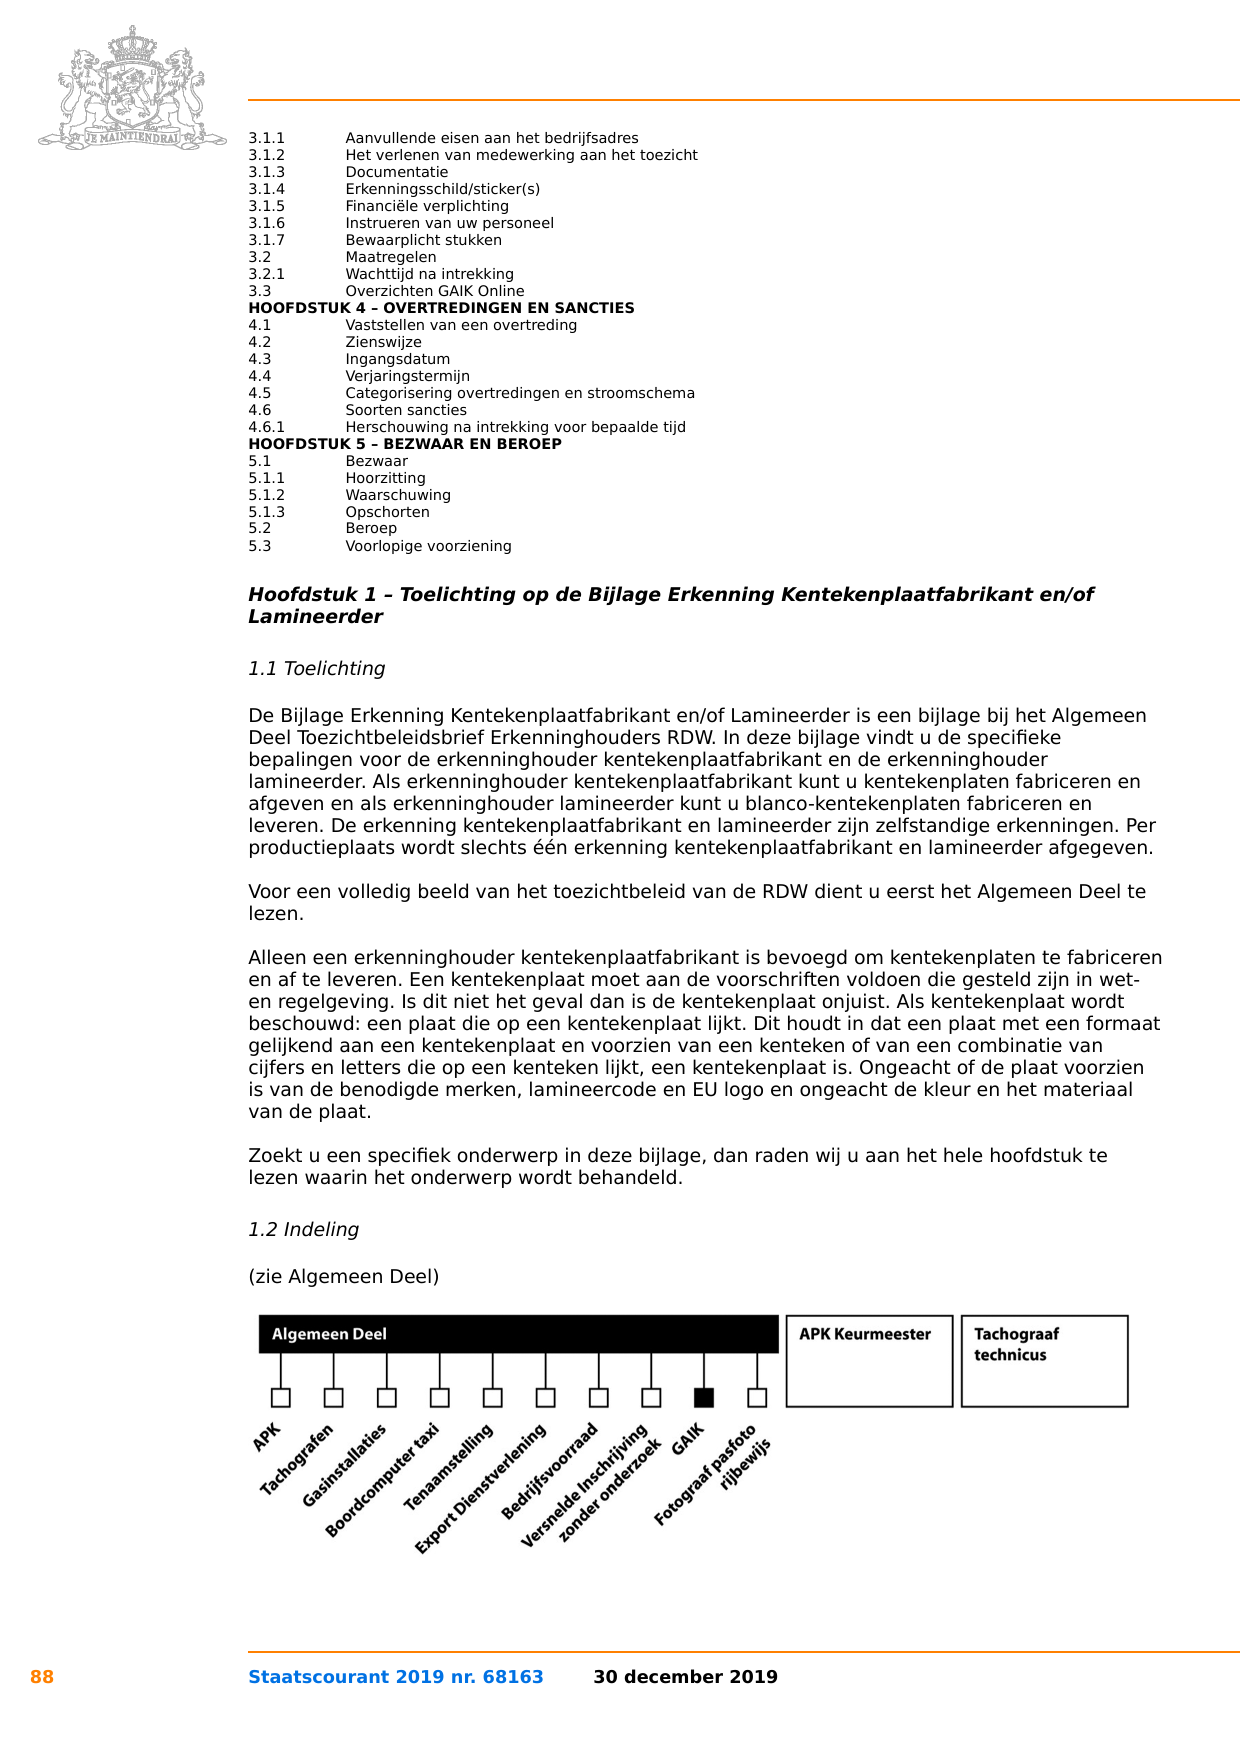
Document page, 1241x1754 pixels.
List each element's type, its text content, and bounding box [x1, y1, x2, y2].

table_cell Zienswijze [340, 334, 1163, 351]
subtitle 1.2 Indeling [248, 1218, 1163, 1241]
table_cell 5.1.1 [248, 470, 339, 486]
table_cell Het verlenen van medewerking aan het toezicht [340, 147, 1163, 164]
table_cell 4.2 [248, 334, 339, 351]
text Voor een volledig beeld van het toezichtbeleid van de RDW dient u eerst het Algemeen Deel te lezen. [248, 881, 1163, 925]
subtitle 1.1 Toelichting [248, 658, 1163, 680]
table_cell Documentatie [340, 164, 1163, 181]
table_cell 3.1.2 [248, 147, 339, 164]
table_cell 4.6.1 [248, 419, 339, 436]
table_cell Aanvullende eisen aan het bedrijfsadres [340, 130, 1163, 147]
table_cell Financiële verplichting [340, 198, 1163, 215]
table_cell Categorisering overtredingen en stroomschema [340, 385, 1163, 402]
table_cell Verjaringstermijn [340, 368, 1163, 384]
table_cell Hoorzitting [340, 470, 1163, 486]
table_cell Maatregelen [340, 249, 1163, 266]
picture [248, 1309, 1134, 1558]
table_cell Erkenningsschild/sticker(s) [340, 181, 1163, 198]
table_cell Instrueren van uw personeel [340, 215, 1163, 232]
table_cell 3.2.1 [248, 266, 339, 283]
table_cell 5.1.3 [248, 504, 339, 520]
table_cell 5.1.2 [248, 486, 339, 503]
table_cell Waarschuwing [340, 486, 1163, 503]
table_cell 5.2 [248, 520, 339, 537]
table_cell 3.1.5 [248, 198, 339, 215]
table_cell Beroep [340, 520, 1163, 537]
table_cell Vaststellen van een overtreding [340, 317, 1163, 334]
table_cell 4.6 [248, 402, 339, 418]
table_cell Bewaarplicht stukken [340, 232, 1163, 249]
text De Bijlage Erkenning Kentekenplaatfabrikant en/of Lamineerder is een bijlage bij het Algemeen Deel Toezichtbeleidsbrief Erkenninghouders RDW. In deze bijlage vindt u de specifieke bepalingen voor de erkenninghouder kentekenplaatfabrikant en de erkenninghouder lamineerder. Als erkenninghouder kentekenplaatfabrikant kunt u kentekenplaten fabriceren en afgeven en als erkenninghouder lamineerder kunt u blanco-kentekenplaten fabriceren en leveren. De erkenning kentekenplaatfabrikant en lamineerder zijn zelfstandige erkenningen. Per productieplaats wordt slechts één erkenning kentekenplaatfabrikant en lamineerder afgegeven. [248, 705, 1163, 859]
table_cell 4.5 [248, 385, 339, 402]
table_cell 3.1.1 [248, 130, 339, 147]
table_cell 5.1 [248, 453, 339, 469]
table_cell 4.4 [248, 368, 339, 384]
table_cell Opschorten [340, 504, 1163, 520]
picture [38, 25, 227, 150]
table_cell Bezwaar [340, 453, 1163, 469]
table_cell 3.1.3 [248, 164, 339, 181]
table_cell 4.3 [248, 351, 339, 368]
table_cell Ingangsdatum [340, 351, 1163, 368]
table_cell HOOFDSTUK 4 – OVERTREDINGEN EN SANCTIES [248, 300, 1163, 317]
text Alleen een erkenninghouder kentekenplaatfabrikant is bevoegd om kentekenplaten te fabriceren en af te leveren. Een kentekenplaat moet aan de voorschriften voldoen die gesteld zijn in wet- en regelgeving. Is dit niet het geval dan is de kentekenplaat onjuist. Als kentekenplaat wordt beschouwd: een plaat die op een kentekenplaat lijkt. Dit houdt in dat een plaat met een formaat gelijkend aan een kentekenplaat en voorzien van een kenteken of van een combinatie van cijfers en letters die op een kenteken lijkt, een kentekenplaat is. Ongeacht of de plaat voorzien is van de benodigde merken, lamineercode en EU logo en ongeacht de kleur en het materiaal van de plaat. [248, 947, 1163, 1123]
text Zoekt u een specifiek onderwerp in deze bijlage, dan raden wij u aan het hele hoofdstuk te lezen waarin het onderwerp wordt behandeld. [248, 1144, 1163, 1188]
table_cell Herschouwing na intrekking voor bepaalde tijd [340, 419, 1163, 436]
text (zie Algemeen Deel) [248, 1266, 1163, 1287]
table_cell 3.1.6 [248, 215, 339, 232]
table_cell Voorlopige voorziening [340, 538, 1163, 554]
table_cell 5.3 [248, 538, 339, 554]
table_cell 3.3 [248, 283, 339, 300]
table_cell Wachttijd na intrekking [340, 266, 1163, 283]
table_cell Overzichten GAIK Online [340, 283, 1163, 300]
table_cell Soorten sancties [340, 402, 1163, 418]
table_cell 4.1 [248, 317, 339, 334]
table_cell HOOFDSTUK 5 – BEZWAAR EN BEROEP [248, 436, 1163, 452]
subtitle Hoofdstuk 1 – Toelichting op de Bijlage Erkenning Kentekenplaatfabrikant en/of Lamineerder [248, 584, 1163, 628]
table_cell 3.2 [248, 249, 339, 266]
table_cell 3.1.4 [248, 181, 339, 198]
table_cell 3.1.7 [248, 232, 339, 249]
